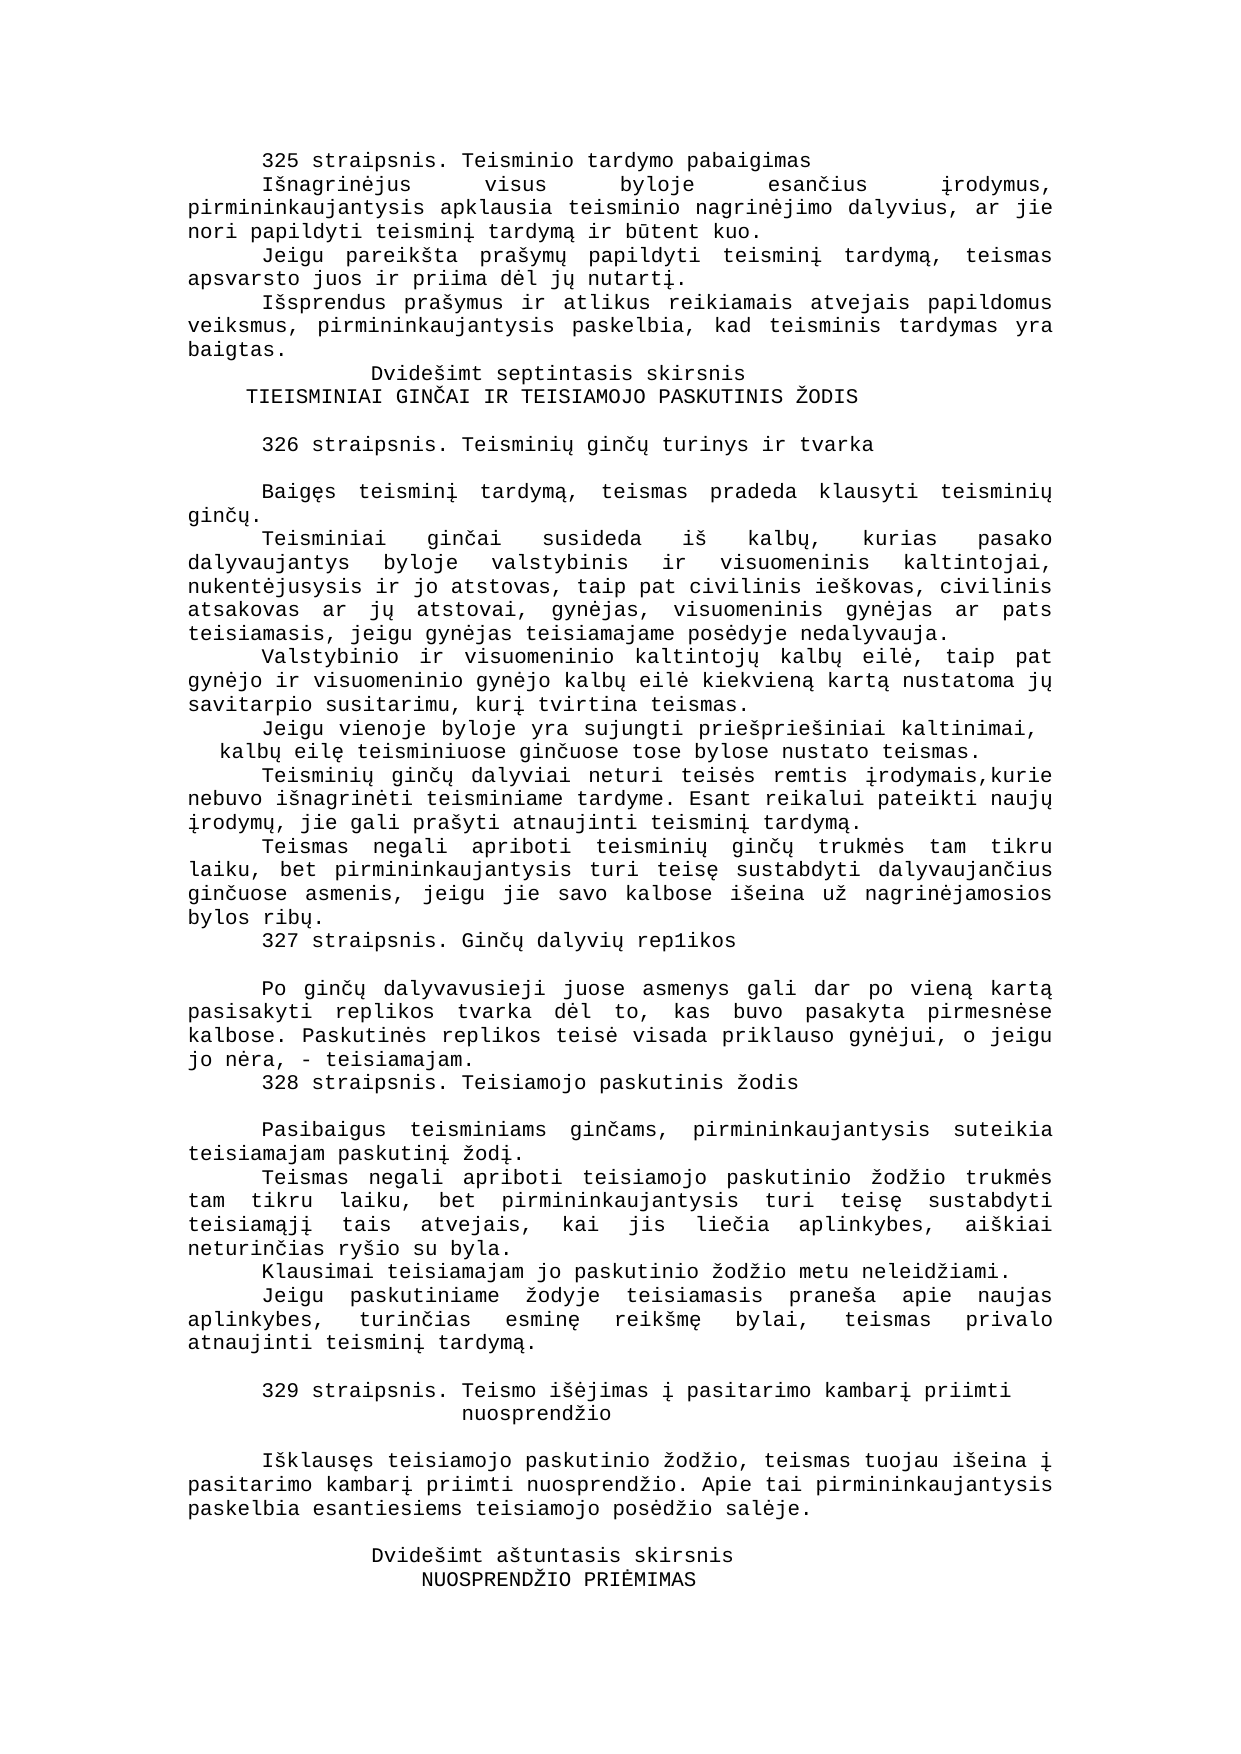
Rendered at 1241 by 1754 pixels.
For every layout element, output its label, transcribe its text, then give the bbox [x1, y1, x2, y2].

text 326 straipsnis. Teisminių ginčų turinys ir tvarka [187, 434, 1053, 457]
text Teismas negali apriboti teisiamojo paskutinio žodžio trukmės tam tikru laiku, bet pirmininkaujantysis turi teisę sustabdyti teisiamąjį tais atvejais, kai jis liečia aplinkybes, aiškiai neturinčias ryšio su byla. [187, 1167, 1053, 1261]
text Jeigu vienoje byloje yra sujungti priešpriešiniai kaltinimai, kalbų eilę teisminiuose ginčuose tose bylose nustato teismas. [187, 717, 1053, 765]
text Baigęs teisminį tardymą, teismas pradeda klausyti teisminių ginčų. [187, 481, 1053, 528]
text Jeigu paskutiniame žodyje teisiamasis praneša apie naujas aplinkybes, turinčias esminę reikšmę bylai, teismas privalo atnaujinti teisminį tardymą. [187, 1285, 1053, 1356]
text Valstybinio ir visuomeninio kaltintojų kalbų eilė, taip pat gynėjo ir visuomeninio gynėjo kalbų eilė kiekvieną kartą nustatoma jų savitarpio susitarimu, kurį tvirtina teismas. [187, 647, 1053, 717]
text NUOSPRENDŽIO PRIĖMIMAS [64, 1569, 1053, 1592]
text nuosprendžio [187, 1403, 1053, 1427]
text 328 straipsnis. Teisiamojo paskutinis žodis [187, 1072, 1053, 1096]
text Po ginčų dalyvavusieji juose asmenys gali dar po vieną kartą pasisakyti replikos tvarka dėl to, kas buvo pasakyta pirmesnėse kalbose. Paskutinės replikos teisė visada priklauso gynėjui, o jeigu jo nėra, - teisiamajam. [187, 978, 1053, 1072]
text 329 straipsnis. Teismo išėjimas į pasitarimo kambarį priimti [187, 1379, 1053, 1403]
text Dvidešimt septintasis skirsnis [63, 363, 1053, 386]
text Išnagrinėjus visus byloje esančius įrodymus, pirmininkaujantysis apklausia teisminio nagrinėjimo dalyvius, ar jie nori papildyti teisminį tardymą ir būtent kuo. [187, 174, 1053, 244]
text 325 straipsnis. Teisminio tardymo pabaigimas [187, 150, 1053, 174]
text Išklausęs teisiamojo paskutinio žodžio, teismas tuojau išeina į pasitarimo kambarį priimti nuosprendžio. Apie tai pirmininkaujantysis paskelbia esantiesiems teisiamojo posėdžio salėje. [187, 1451, 1053, 1521]
text TIEISMINIAI GINČAI IR TEISIAMOJO PASKUTINIS ŽODIS [63, 386, 1053, 410]
text Pasibaigus teisminiams ginčams, pirmininkaujantysis suteikia teisiamajam paskutinį žodį. [187, 1119, 1053, 1167]
text Klausimai teisiamajam jo paskutinio žodžio metu neleidžiami. [187, 1261, 1053, 1285]
text Teismas negali apriboti teisminių ginčų trukmės tam tikru laiku, bet pirmininkaujantysis turi teisę sustabdyti dalyvaujančius ginčuose asmenis, jeigu jie savo kalbose išeina už nagrinėjamosios bylos ribų. [187, 836, 1053, 930]
text Dvidešimt aštuntasis skirsnis [64, 1545, 1053, 1569]
text Išsprendus prašymus ir atlikus reikiamais atvejais papildomus veiksmus, pirmininkaujantysis paskelbia, kad teisminis tardymas yra baigtas. [187, 292, 1053, 363]
text Teisminiai ginčai susideda iš kalbų, kurias pasako dalyvaujantys byloje valstybinis ir visuomeninis kaltintojai, nukentėjusysis ir jo atstovas, taip pat civilinis ieškovas, civilinis atsakovas ar jų atstovai, gynėjas, visuomeninis gynėjas ar pats teisiamasis, jeigu gynėjas teisiamajame posėdyje nedalyvauja. [187, 528, 1053, 647]
text Jeigu pareikšta prašymų papildyti teisminį tardymą, teismas apsvarsto juos ir priima dėl jų nutartį. [187, 244, 1053, 292]
text Teisminių ginčų dalyviai neturi teisės remtis įrodymais,kurie nebuvo išnagrinėti teisminiame tardyme. Esant reikalui pateikti naujų įrodymų, jie gali prašyti atnaujinti teisminį tardymą. [187, 765, 1053, 836]
text 327 straipsnis. Ginčų dalyvių rep1ikos [187, 930, 1053, 954]
